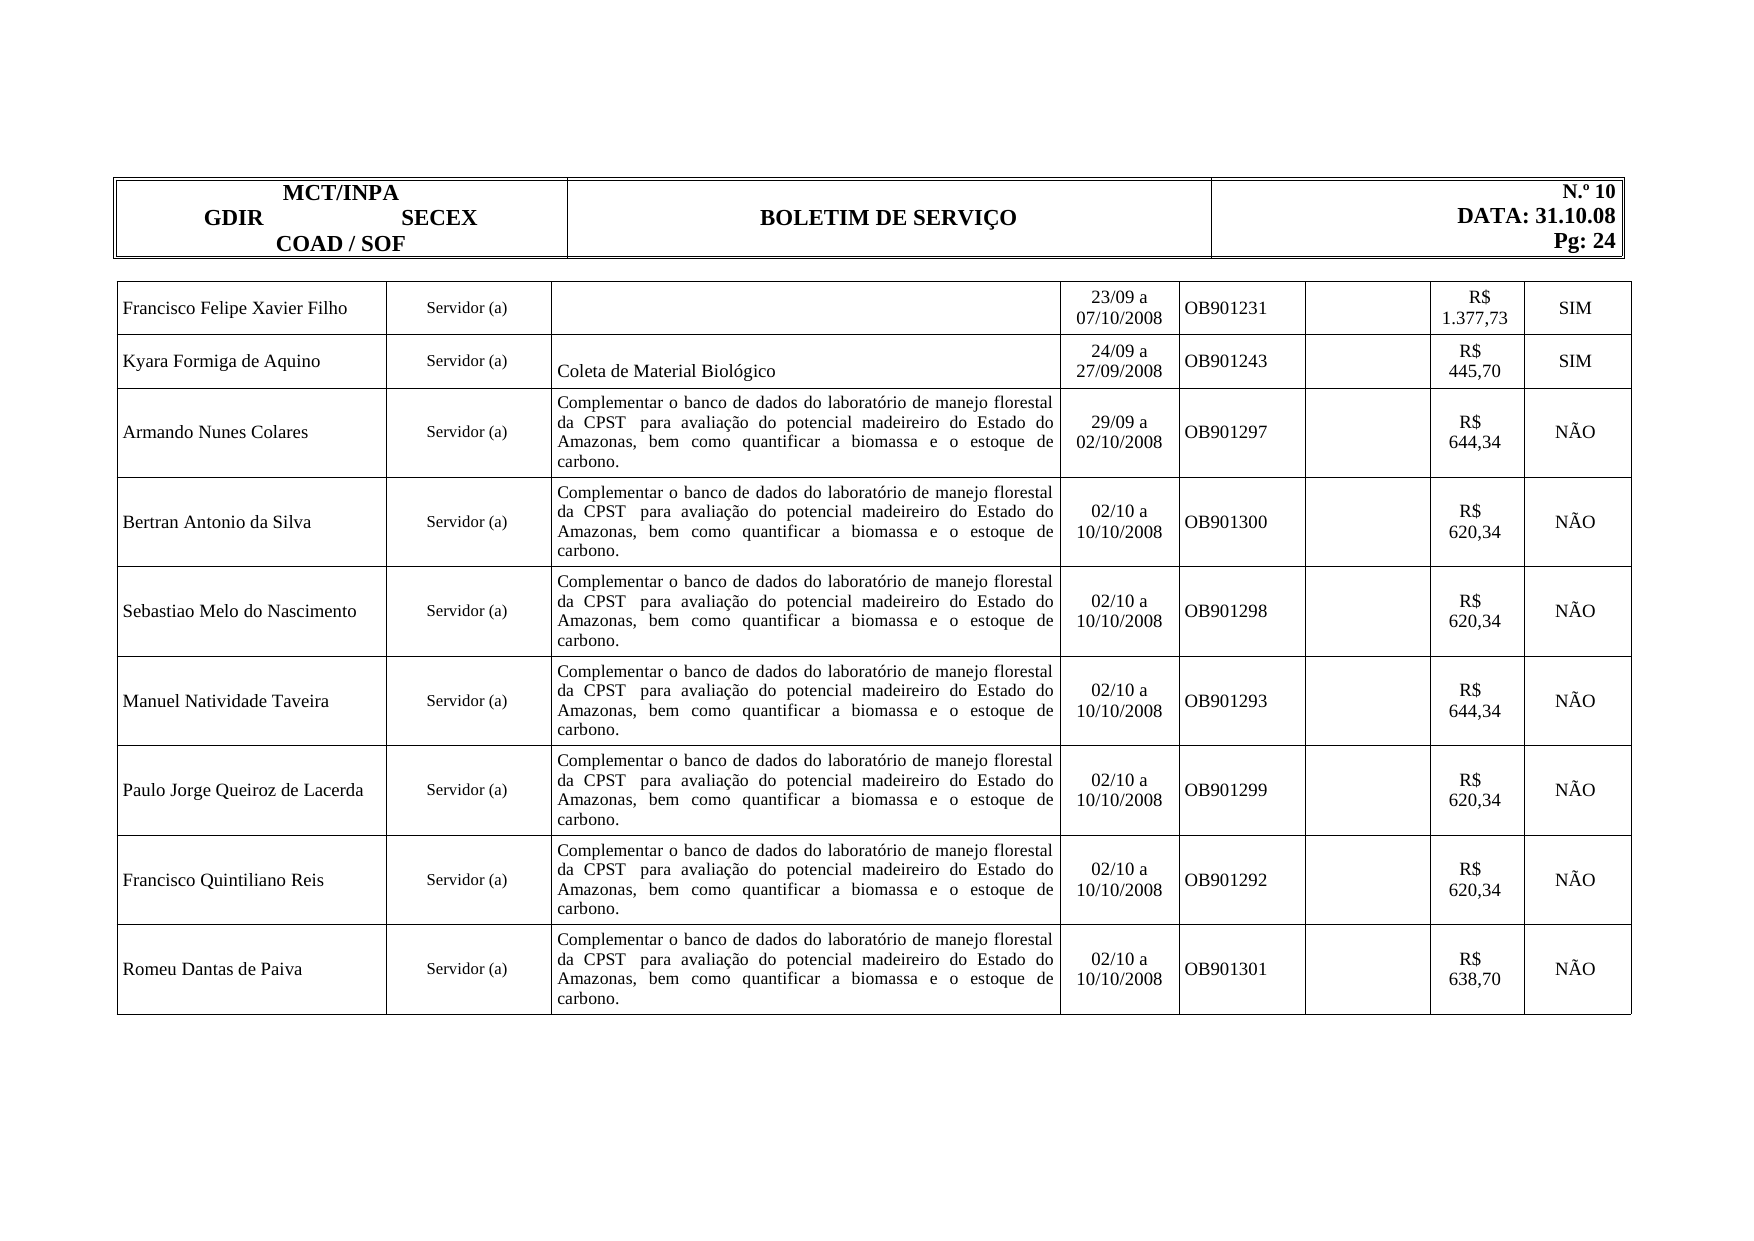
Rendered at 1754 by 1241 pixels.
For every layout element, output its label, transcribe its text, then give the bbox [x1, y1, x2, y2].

table_cell R$ 638,70 [1431, 925, 1524, 1014]
table_cell Complementar o banco de dados do laboratório de manejo florestal da CPST para avaliação do potencial madeireiro do Estado do Amazonas, bem como quantificar a biomassa e o estoque de carbono. [552, 746, 1060, 835]
table_header R$ 1.377,73 [1431, 282, 1524, 334]
table_cell Sebastiao Melo do Nascimento [118, 567, 386, 656]
table_header [552, 282, 1060, 334]
table_cell NÃO [1525, 478, 1631, 566]
table_cell R$ 445,70 [1431, 335, 1524, 387]
table_cell Coleta de Material Biológico [552, 335, 1060, 387]
table_cell NÃO [1525, 925, 1631, 1014]
table_cell NÃO [1525, 657, 1631, 745]
table_header SIM [1525, 282, 1631, 334]
table_header MCT/INPA GDIR SECEX COAD / SOF [117, 181, 567, 256]
table_cell OB901243 [1180, 335, 1305, 387]
table_header OB901231 [1180, 282, 1305, 334]
table_cell Complementar o banco de dados do laboratório de manejo florestal da CPST para avaliação do potencial madeireiro do Estado do Amazonas, bem como quantificar a biomassa e o estoque de carbono. [552, 389, 1060, 477]
table_cell 02/10 a 10/10/2008 [1061, 836, 1179, 924]
table_cell 29/09 a 02/10/2008 [1061, 389, 1179, 477]
table_cell R$ 620,34 [1431, 836, 1524, 924]
table_header BOLETIM DE SERVIÇO [568, 181, 1211, 256]
table_cell [1306, 657, 1430, 745]
table_cell Servidor (a) [387, 836, 551, 924]
table_cell Manuel Natividade Taveira [118, 657, 386, 745]
table_cell R$ 620,34 [1431, 746, 1524, 835]
table_cell [1306, 567, 1430, 656]
table_cell Francisco Quintiliano Reis [118, 836, 386, 924]
table_cell Servidor (a) [387, 478, 551, 566]
table_cell Servidor (a) [387, 746, 551, 835]
table_cell OB901299 [1180, 746, 1305, 835]
table_cell Kyara Formiga de Aquino [118, 335, 386, 387]
table_cell 02/10 a 10/10/2008 [1061, 567, 1179, 656]
table_cell Complementar o banco de dados do laboratório de manejo florestal da CPST para avaliação do potencial madeireiro do Estado do Amazonas, bem como quantificar a biomassa e o estoque de carbono. [552, 836, 1060, 924]
table_cell OB901293 [1180, 657, 1305, 745]
table_cell OB901298 [1180, 567, 1305, 656]
table_cell OB901292 [1180, 836, 1305, 924]
table_cell [1306, 836, 1430, 924]
table_cell Servidor (a) [387, 335, 551, 387]
table_cell [1306, 746, 1430, 835]
table_cell 02/10 a 10/10/2008 [1061, 746, 1179, 835]
table_cell Paulo Jorge Queiroz de Lacerda [118, 746, 386, 835]
table_cell [1306, 335, 1430, 387]
table_cell Bertran Antonio da Silva [118, 478, 386, 566]
table_cell R$ 620,34 [1431, 567, 1524, 656]
table_cell NÃO [1525, 836, 1631, 924]
table_cell 02/10 a 10/10/2008 [1061, 657, 1179, 745]
table_cell [1306, 478, 1430, 566]
table_cell OB901300 [1180, 478, 1305, 566]
table_header Servidor (a) [387, 282, 551, 334]
table_cell NÃO [1525, 389, 1631, 477]
table_header [1306, 282, 1430, 334]
table_cell [1306, 925, 1430, 1014]
table_cell OB901297 [1180, 389, 1305, 477]
table_cell 24/09 a 27/09/2008 [1061, 335, 1179, 387]
table_cell Complementar o banco de dados do laboratório de manejo florestal da CPST para avaliação do potencial madeireiro do Estado do Amazonas, bem como quantificar a biomassa e o estoque de carbono. [552, 657, 1060, 745]
table_cell NÃO [1525, 567, 1631, 656]
table_cell Armando Nunes Colares [118, 389, 386, 477]
table_cell Servidor (a) [387, 567, 551, 656]
table_cell Complementar o banco de dados do laboratório de manejo florestal da CPST para avaliação do potencial madeireiro do Estado do Amazonas, bem como quantificar a biomassa e o estoque de carbono. [552, 567, 1060, 656]
table_cell Romeu Dantas de Paiva [118, 925, 386, 1014]
table_cell Complementar o banco de dados do laboratório de manejo florestal da CPST para avaliação do potencial madeireiro do Estado do Amazonas, bem como quantificar a biomassa e o estoque de carbono. [552, 925, 1060, 1014]
table_cell OB901301 [1180, 925, 1305, 1014]
table_cell R$ 620,34 [1431, 478, 1524, 566]
table_header Francisco Felipe Xavier Filho [118, 282, 386, 334]
table_cell 02/10 a 10/10/2008 [1061, 925, 1179, 1014]
table_header 23/09 a 07/10/2008 [1061, 282, 1179, 334]
table_cell Servidor (a) [387, 925, 551, 1014]
table_header N.º 10 DATA: 31.10.08 Pg: 24 [1212, 181, 1622, 256]
table_cell Complementar o banco de dados do laboratório de manejo florestal da CPST para avaliação do potencial madeireiro do Estado do Amazonas, bem como quantificar a biomassa e o estoque de carbono. [552, 478, 1060, 566]
table_cell R$ 644,34 [1431, 657, 1524, 745]
table_cell [1306, 389, 1430, 477]
table_cell SIM [1525, 335, 1631, 387]
table_cell NÃO [1525, 746, 1631, 835]
table_cell 02/10 a 10/10/2008 [1061, 478, 1179, 566]
table_cell R$ 644,34 [1431, 389, 1524, 477]
table_cell Servidor (a) [387, 389, 551, 477]
table_cell Servidor (a) [387, 657, 551, 745]
